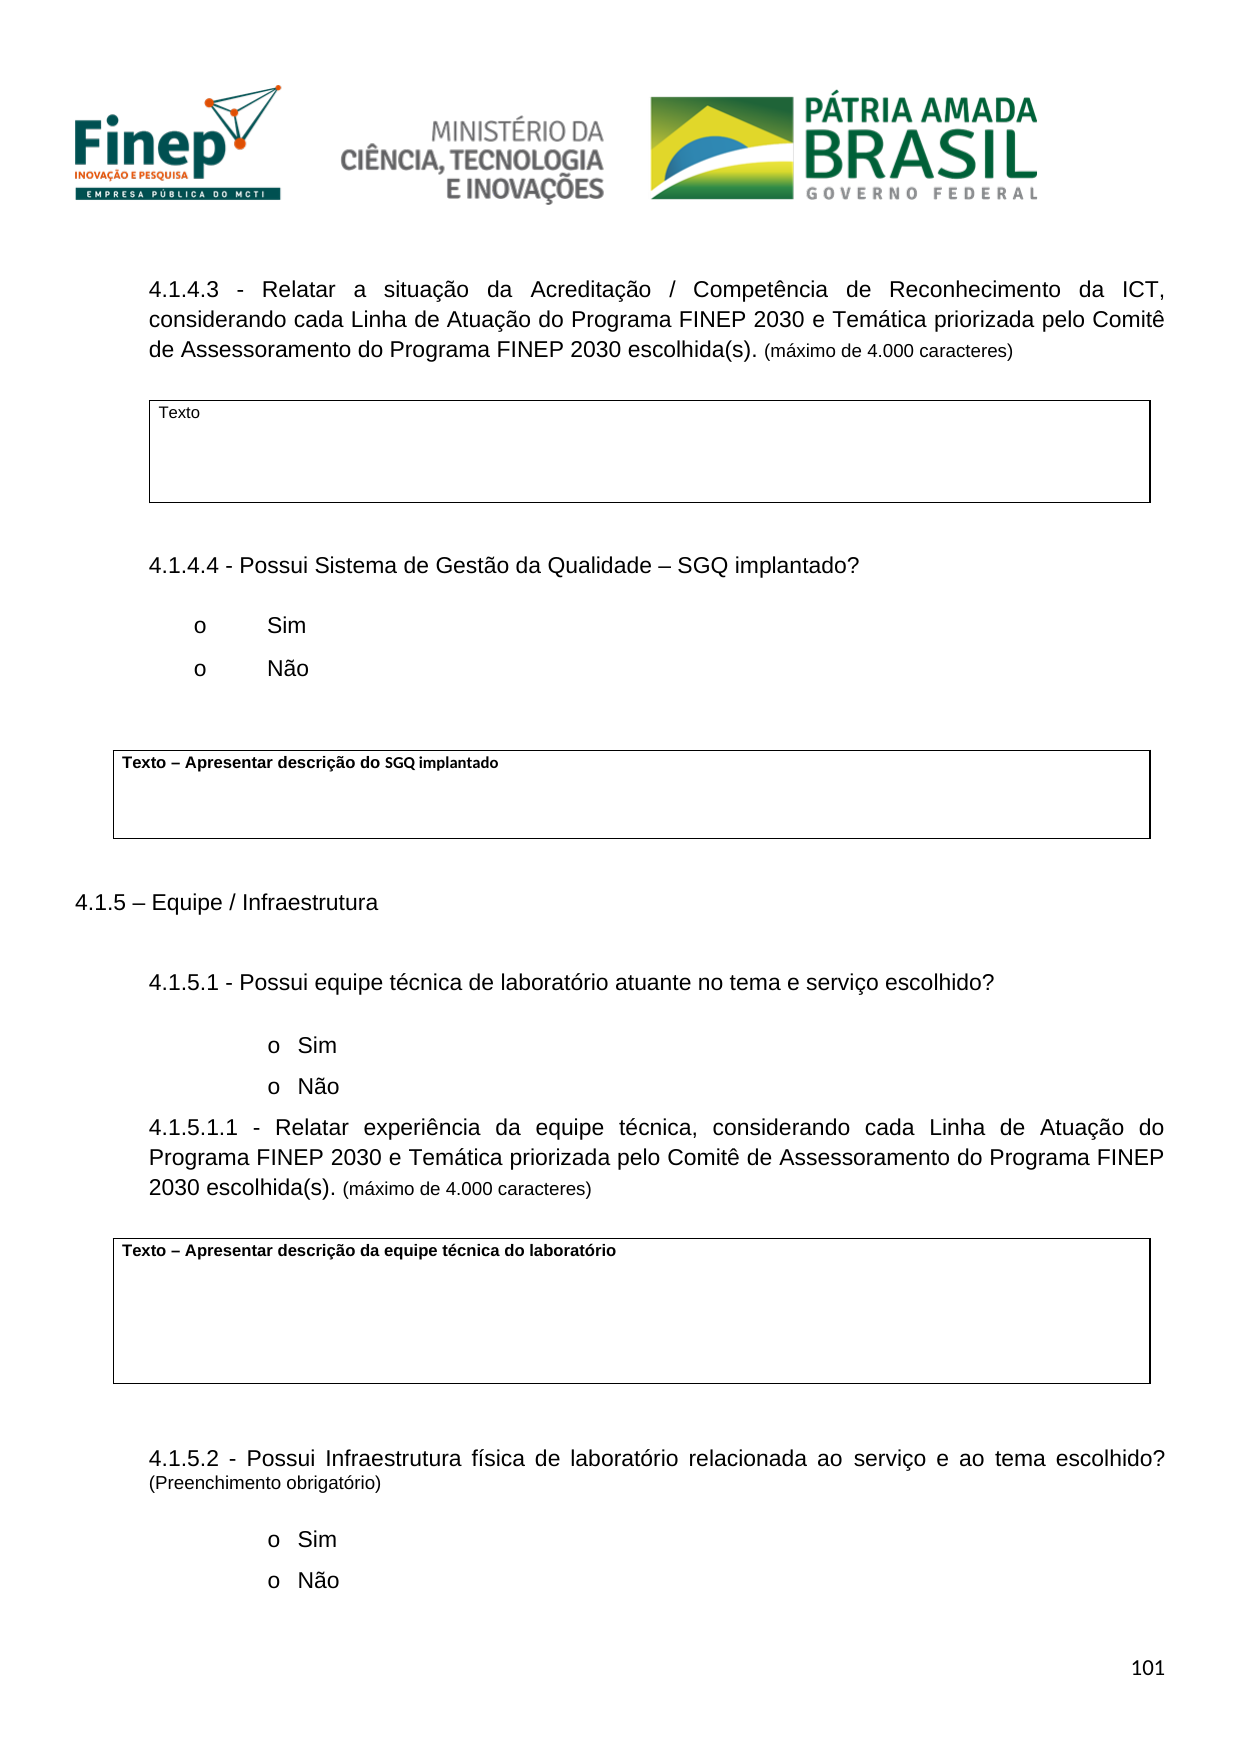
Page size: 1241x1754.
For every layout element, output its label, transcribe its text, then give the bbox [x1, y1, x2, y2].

text 4.1.5.2 - Possui Infraestrutura física de laboratório relacionada ao serviço e ao tema escolhido? (Preenchimento obrigatório) [149, 1445, 1165, 1493]
text 4.1.5 – Equipe / Infraestrutura [75, 888, 1165, 915]
text 4.1.5.1 - Possui equipe técnica de laboratório atuante no tema e serviço escolhido? [149, 969, 1165, 995]
text 4.1.5.1.1 - Relatar experiência da equipe técnica, considerando cada Linha de Atuação do Programa FINEP 2030 e Temática priorizada pelo Comitê de Assessoramento do Programa FINEP 2030 escolhida(s). (máximo de 4.000 caracteres) [149, 1114, 1165, 1201]
text 4.1.4.4 - Possui Sistema de Gestão da Qualidade – SGQ implantado? [149, 552, 1165, 578]
text Texto [150, 401, 1149, 422]
list Sim [224, 1032, 1165, 1061]
text 4.1.4.3 - Relatar a situação da Acreditação / Competência de Reconhecimento da ICT, considerando cada Linha de Atuação do Programa FINEP 2030 e Temática priorizada pelo Comitê de Assessoramento do Programa FINEP 2030 escolhida(s). (máximo de 4.000 caracteres) [149, 276, 1165, 363]
list Texto – Apresentar descrição da equipe técnica do laboratório [114, 1239, 1149, 1260]
list Não [224, 1073, 1165, 1101]
list Sim [224, 1526, 1165, 1555]
list Não [193, 655, 1165, 683]
list Não [224, 1567, 1165, 1596]
list Texto – Apresentar descrição do SGQ implantado [114, 751, 1149, 773]
list Sim [193, 612, 1165, 641]
